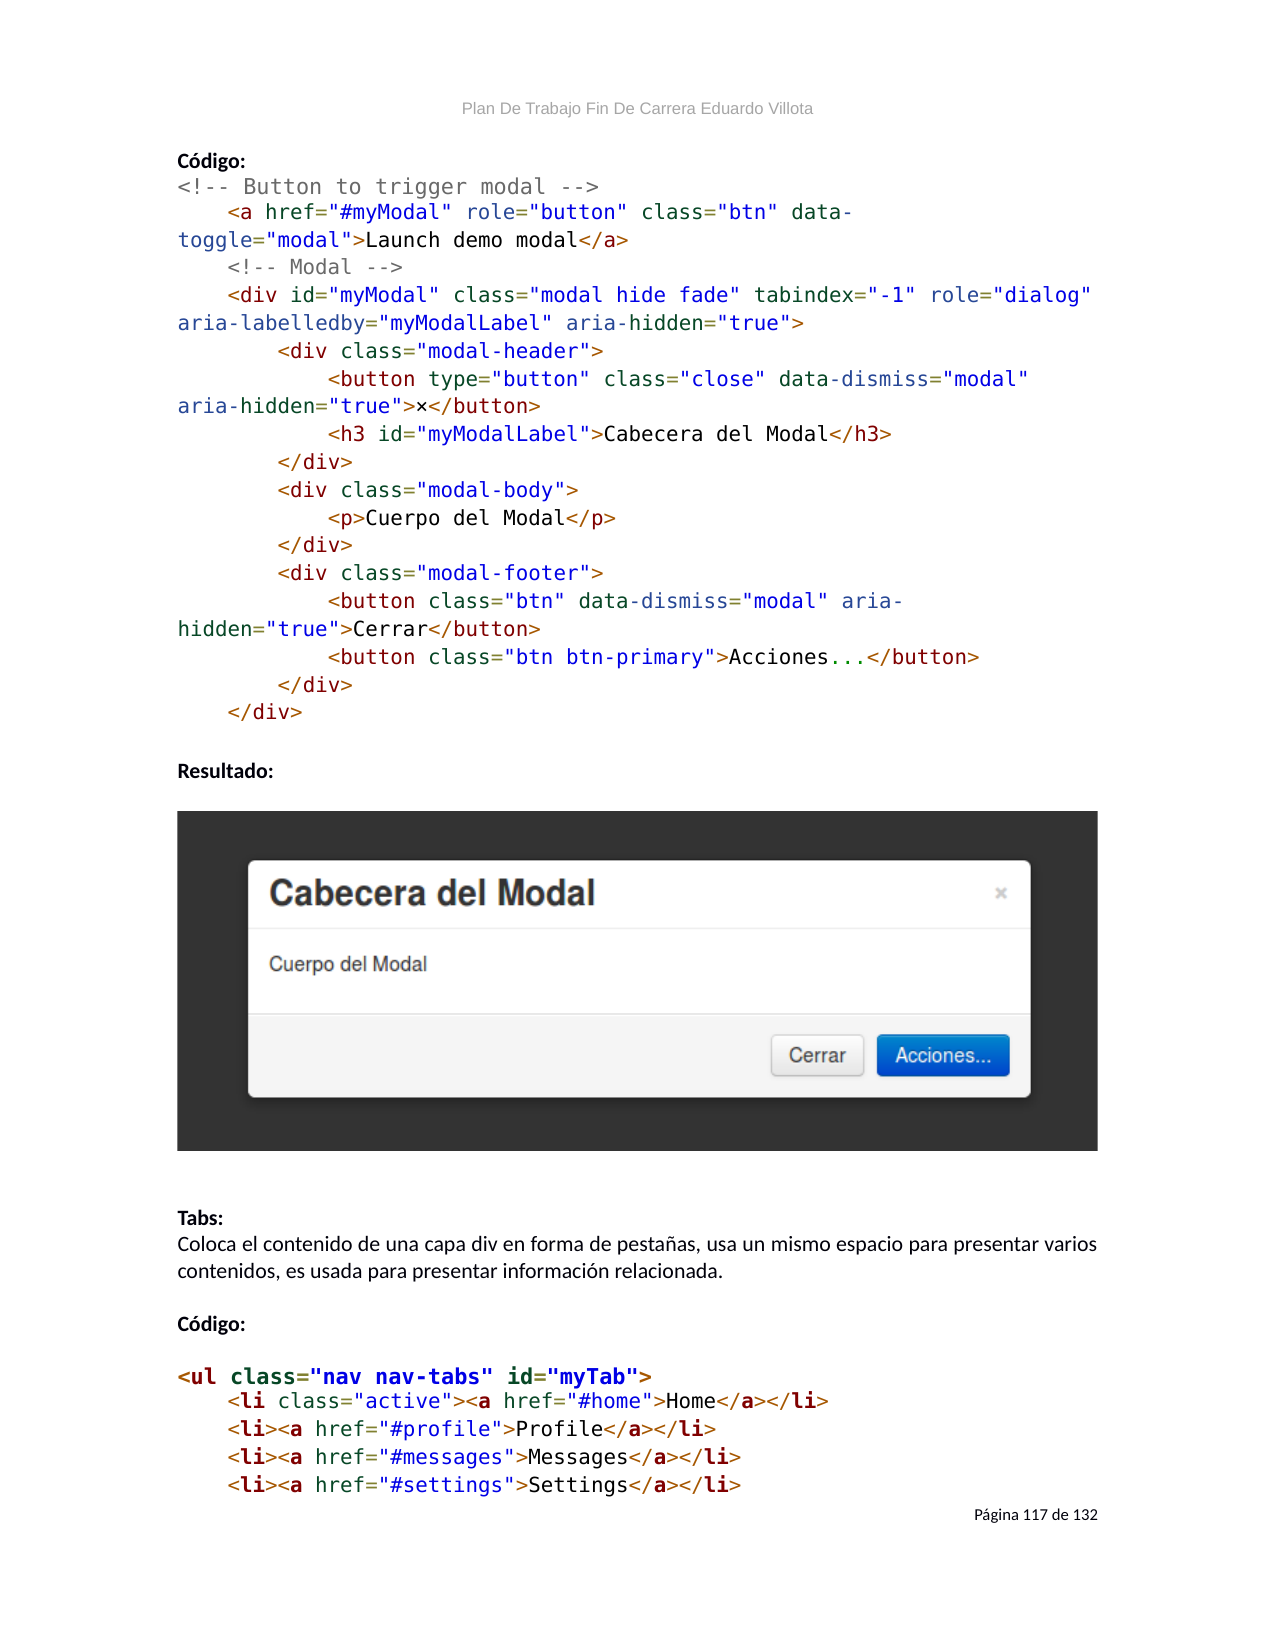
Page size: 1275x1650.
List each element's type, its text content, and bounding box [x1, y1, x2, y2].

text <li><a href="#messages">Messages</a></li> [177, 1445, 1098, 1469]
text <!-- Button to trigger modal --> [177, 174, 1098, 200]
text <li><a href="#profile">Profile</a></li> [177, 1417, 1098, 1441]
text <div class="modal-footer"> [177, 561, 1098, 586]
text Código: [177, 148, 1098, 174]
text <a href="#myModal" role="button" class="btn" data-toggle="modal">Launch demo modal</a> [177, 200, 1098, 252]
text </div> [177, 450, 1098, 474]
text </div> [177, 673, 1098, 697]
text <div class="modal-body"> [177, 478, 1098, 502]
text <p>Cuerpo del Modal</p> [177, 506, 1098, 530]
text </div> [177, 533, 1098, 558]
picture [177, 811, 1098, 1151]
text Tabs: [177, 1204, 1098, 1230]
text <li class="active"><a href="#home">Home</a></li> [177, 1389, 1098, 1413]
text <!-- Modal --> [177, 255, 1098, 280]
text <div class="modal-header"> [177, 339, 1098, 363]
text <ul class="nav nav-tabs" id="myTab"> [177, 1364, 1098, 1389]
text <button class="btn btn-primary">Acciones...</button> [177, 645, 1098, 669]
text <h3 id="myModalLabel">Cabecera del Modal</h3> [177, 422, 1098, 447]
text Código: [177, 1310, 1098, 1337]
text <button class="btn" data-dismiss="modal" aria-hidden="true">Cerrar</button> [177, 589, 1098, 641]
text <div id="myModal" class="modal hide fade" tabindex="-1" role="dialog" aria-labelledby="myModalLabel" aria-hidden="true"> [177, 283, 1098, 335]
text Coloca el contenido de una capa div en forma de pestañas, usa un mismo espacio para presentar varios contenidos, es usada para presentar información relacionada. [177, 1230, 1098, 1284]
text Resultado: [177, 758, 1098, 784]
text <button type="button" class="close" data-dismiss="modal" aria-hidden="true">×</button> [177, 367, 1098, 419]
text <li><a href="#settings">Settings</a></li> [177, 1473, 1098, 1497]
text </div> [177, 700, 1098, 725]
